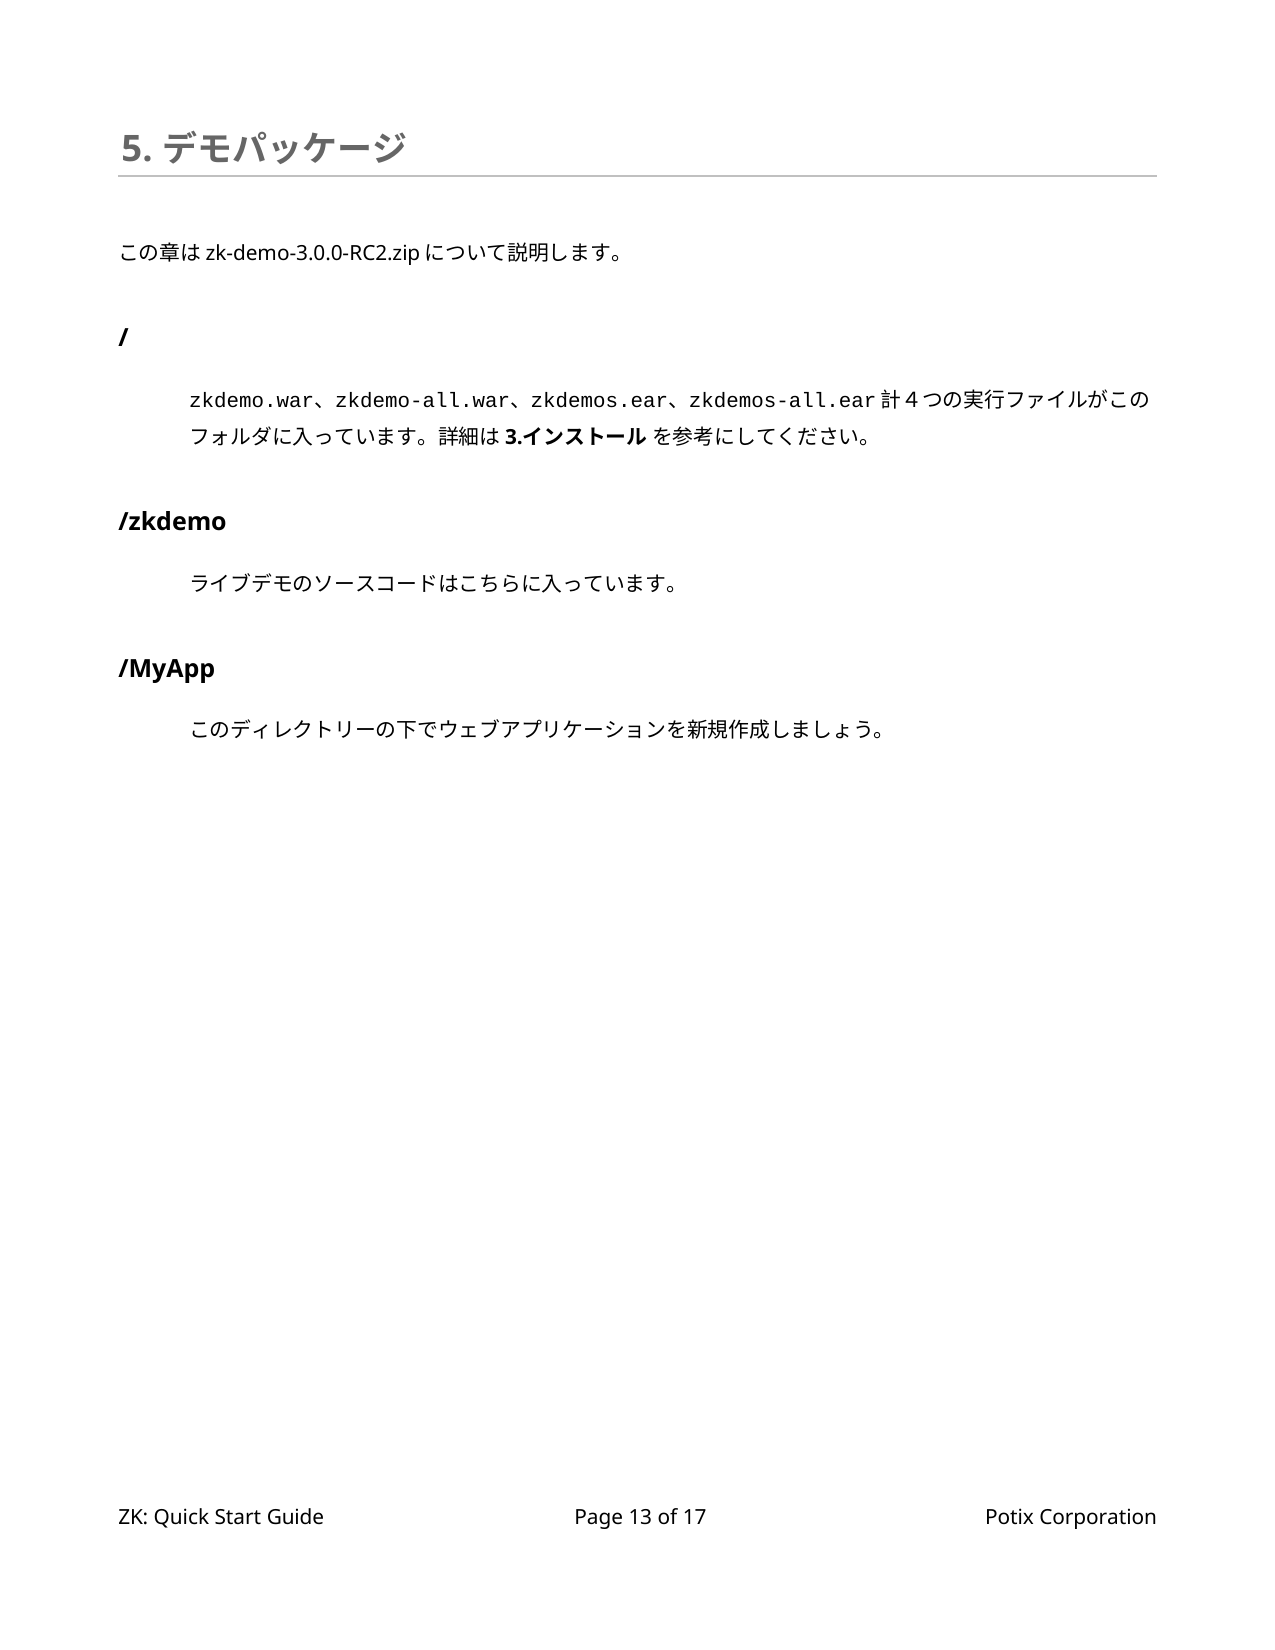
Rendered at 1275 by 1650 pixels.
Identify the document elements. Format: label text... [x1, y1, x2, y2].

text ライブデモのソースコードはこちらに入っています。 [189, 567, 1157, 597]
text このディレクトリーの下でウェブアプリケーションを新規作成しましょう。 [189, 714, 1157, 744]
subtitle 5. デモパッケージ [118, 118, 1157, 175]
subtitle /zkdemo [118, 504, 1157, 538]
text この章はzk-demo-3.0.0-RC2.zipについて説明します。 [118, 236, 1157, 266]
text zkdemo.war、zkdemo-all.war、zkdemos.ear、zkdemos-all.ear計４つの実行ファイルがこのフォルダに入っています。詳細は 3.インストール を参考にしてください。 [189, 383, 1157, 451]
subtitle /MyApp [118, 650, 1157, 684]
subtitle / [118, 319, 1157, 353]
